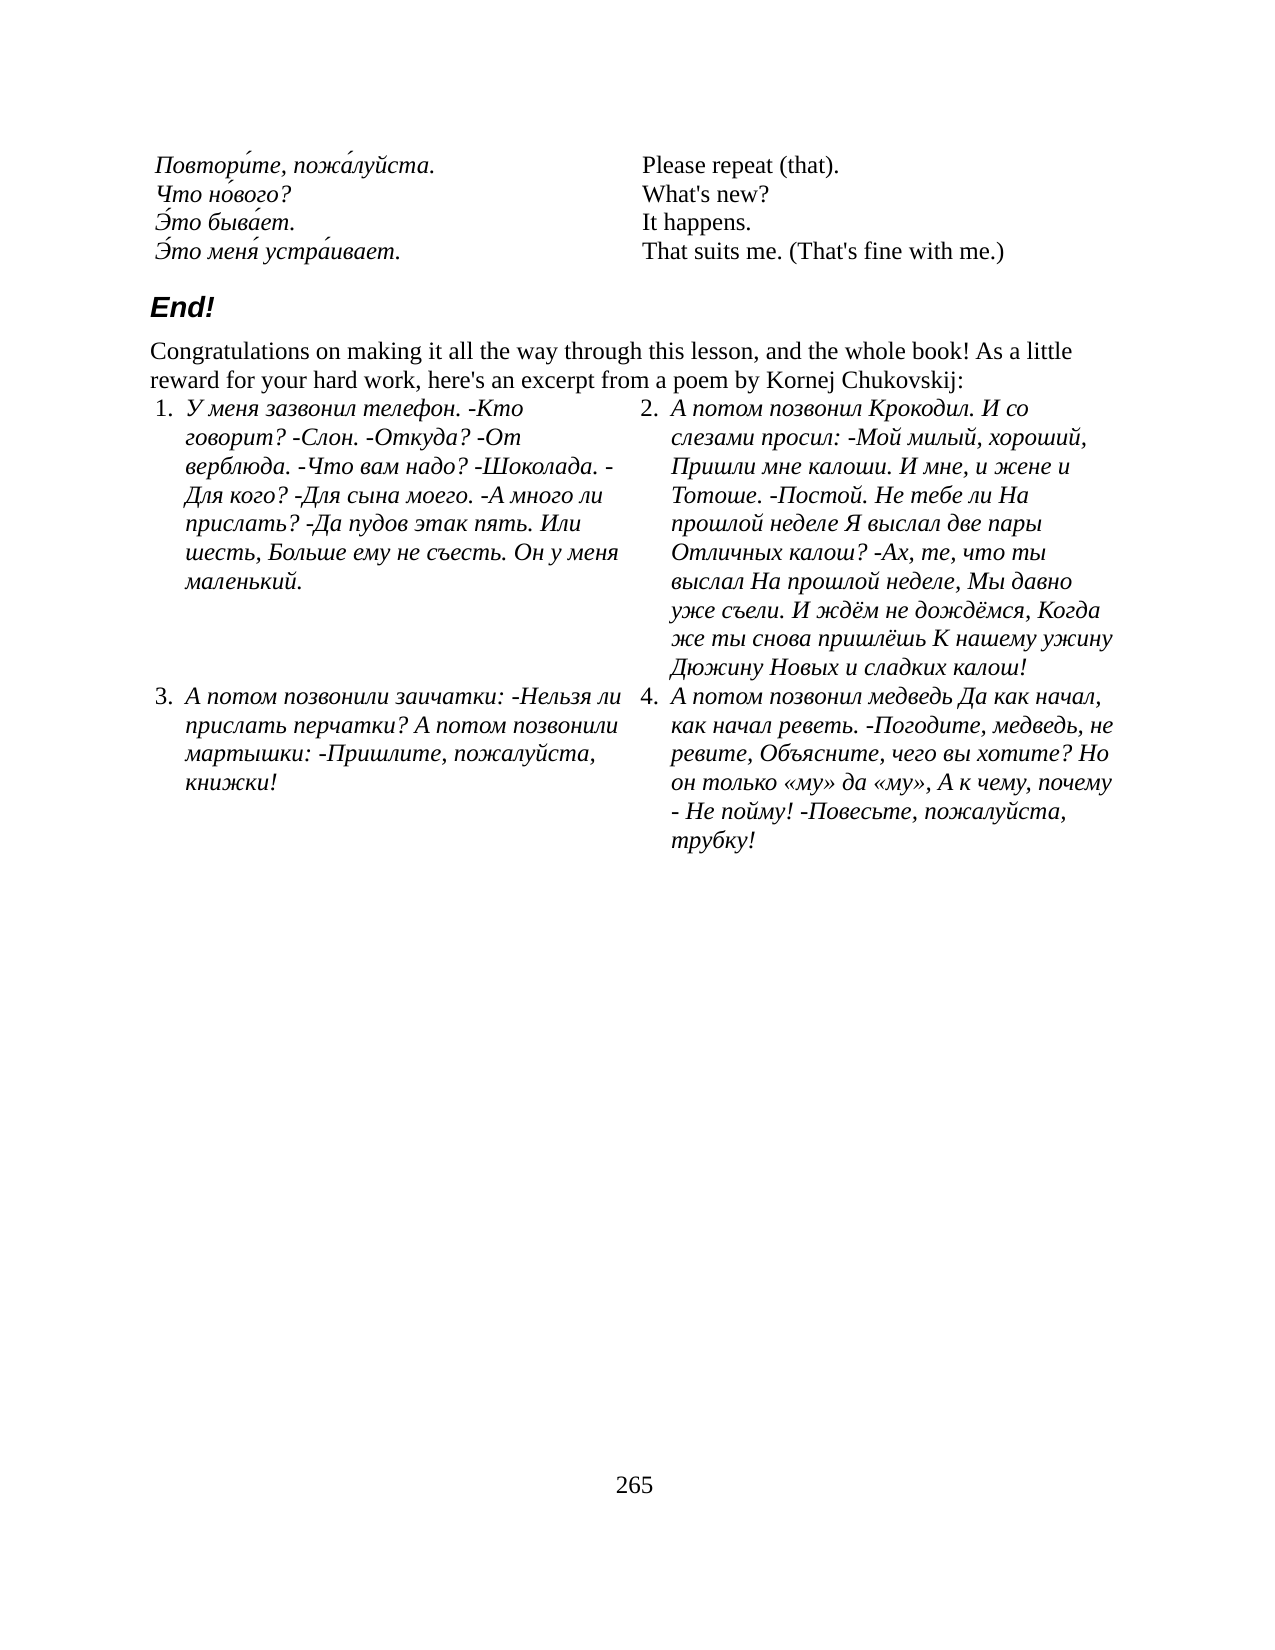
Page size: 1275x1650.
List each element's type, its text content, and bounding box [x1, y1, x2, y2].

table_cell А потом позвонил медведь Да как начал, как начал реветь. -Погодите, медведь, не ревите, Объясните, чего вы хотите? Но он только «му» да «му», А к чему, почему - Не пойму! -Повесьте, пожалуйста, трубку! [666, 681, 1125, 853]
table_cell It happens. [638, 208, 1125, 236]
table_cell 3. [150, 681, 181, 853]
table_header У меня зазвонил телефон. -Кто говорит? -Слон. -Откуда? -От верблюда. -Что вам надо? -Шоколада. -Для кого? -Для сына моего. -А много ли прислать? -Да пудов этак пять. Или шесть, Больше ему не съесть. Он у меня маленький. [181, 394, 636, 681]
table_cell What's new? [638, 179, 1125, 207]
table_cell Э́то быва́ет. [150, 208, 637, 236]
subtitle End! [150, 290, 1125, 323]
table_header 2. [636, 394, 666, 681]
table_cell А потом позвонили заичатки: -Нельзя ли прислать перчатки? А потом позвонили мартышки: -Пришлите, пожалуйста, книжки! [181, 681, 636, 853]
table_cell Что но́вого? [150, 179, 637, 207]
table_cell 4. [636, 681, 666, 853]
table_cell Э́то меня́ устра́ивает. [150, 236, 637, 265]
table_header 1. [150, 394, 181, 681]
table_cell That suits me. (That's fine with me.) [638, 236, 1125, 265]
table_cell Please repeat (that). [638, 150, 1125, 179]
table_header А потом позвонил Крокодил. И со слезами просил: -Мой милый, хороший, Пришли мне калоши. И мне, и жене и Тотоше. -Постой. Не тебе ли На прошлой неделе Я выслал две пары Отличных калош? -Ах, те, что ты выслал На прошлой неделе, Мы давно уже съели. И ждём не дождёмся, Когда же ты снова пришлёшь К нашему ужину Дюжину Новых и сладких калош! [666, 394, 1125, 681]
table_cell Повтори́те, пожа́луйста. [150, 150, 637, 179]
text Congratulations on making it all the way through this lesson, and the whole book! As a little reward for your hard work, here's an excerpt from a poem by Kornej Chukovskij: [150, 336, 1125, 393]
